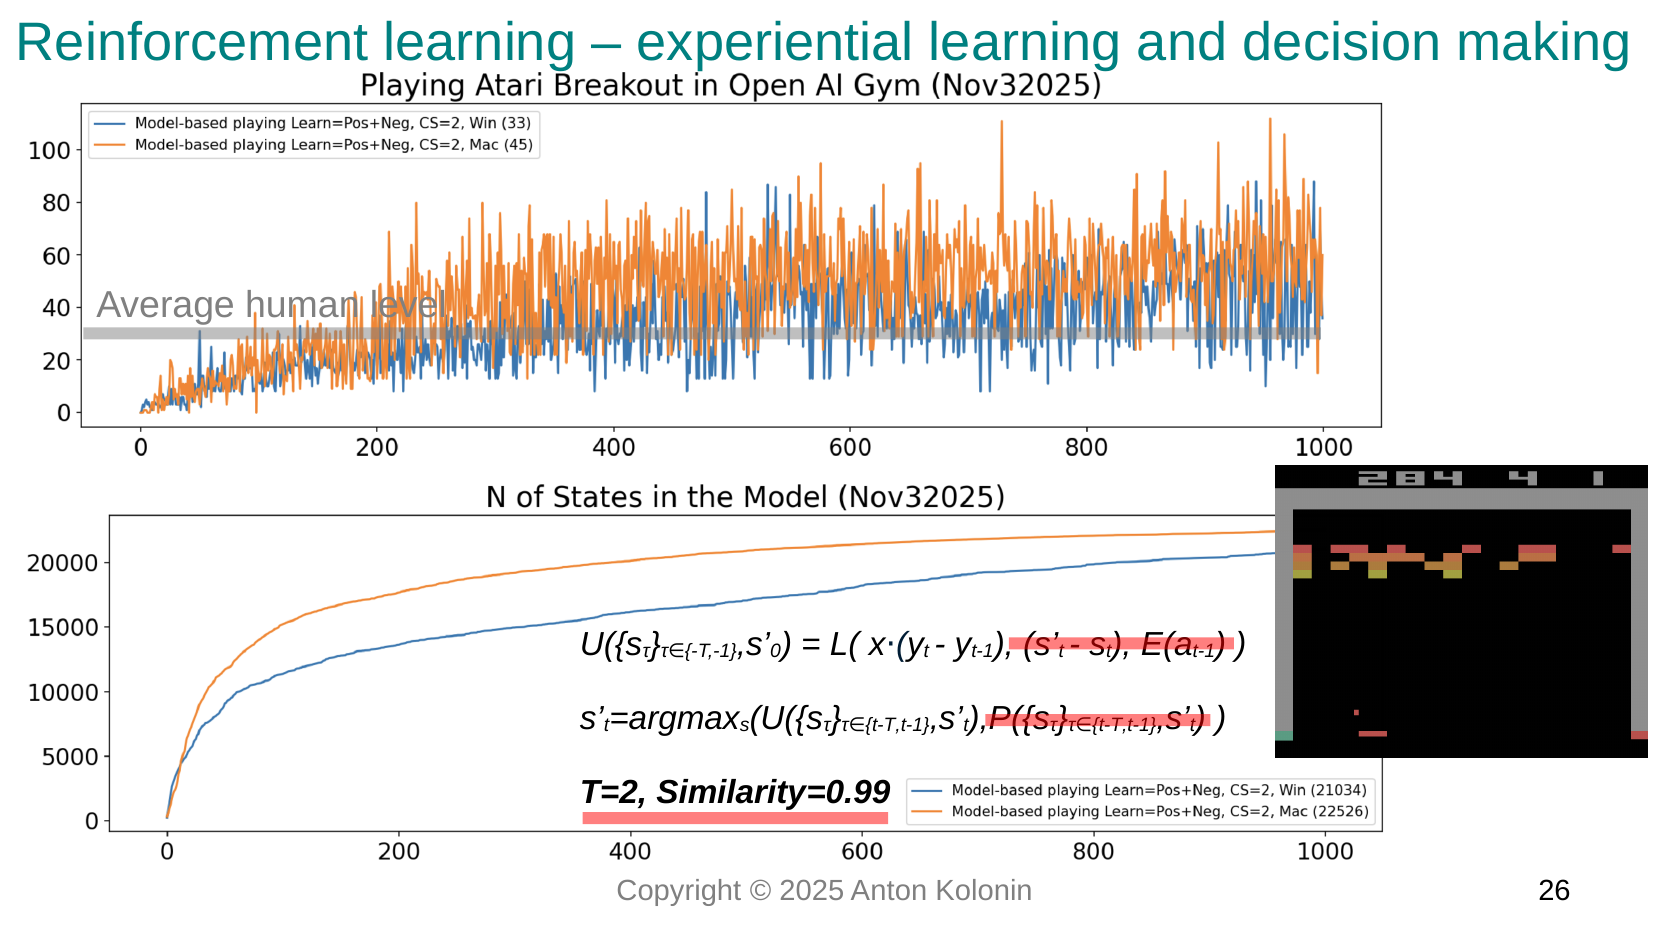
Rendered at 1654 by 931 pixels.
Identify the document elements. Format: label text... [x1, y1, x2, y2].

text_box Average human level [81, 276, 463, 334]
picture [14, 82, 1648, 878]
text_box Reinforcement learning – experiential learning and decision making [0, 2, 1651, 82]
text_box U({sτ}τ∈{-Τ,-1}​,s’0) = L( x⋅(yt - yt-1), (s’t - st), E(at-1) ) s’t=argmaxs(U({sτ}τ∈{t-Τ,t-1}​,s’t),P({sτ}τ∈{t-Τ,t-1}​,s’t) ) T=2, Similarity=0.99 [518, 618, 1382, 819]
